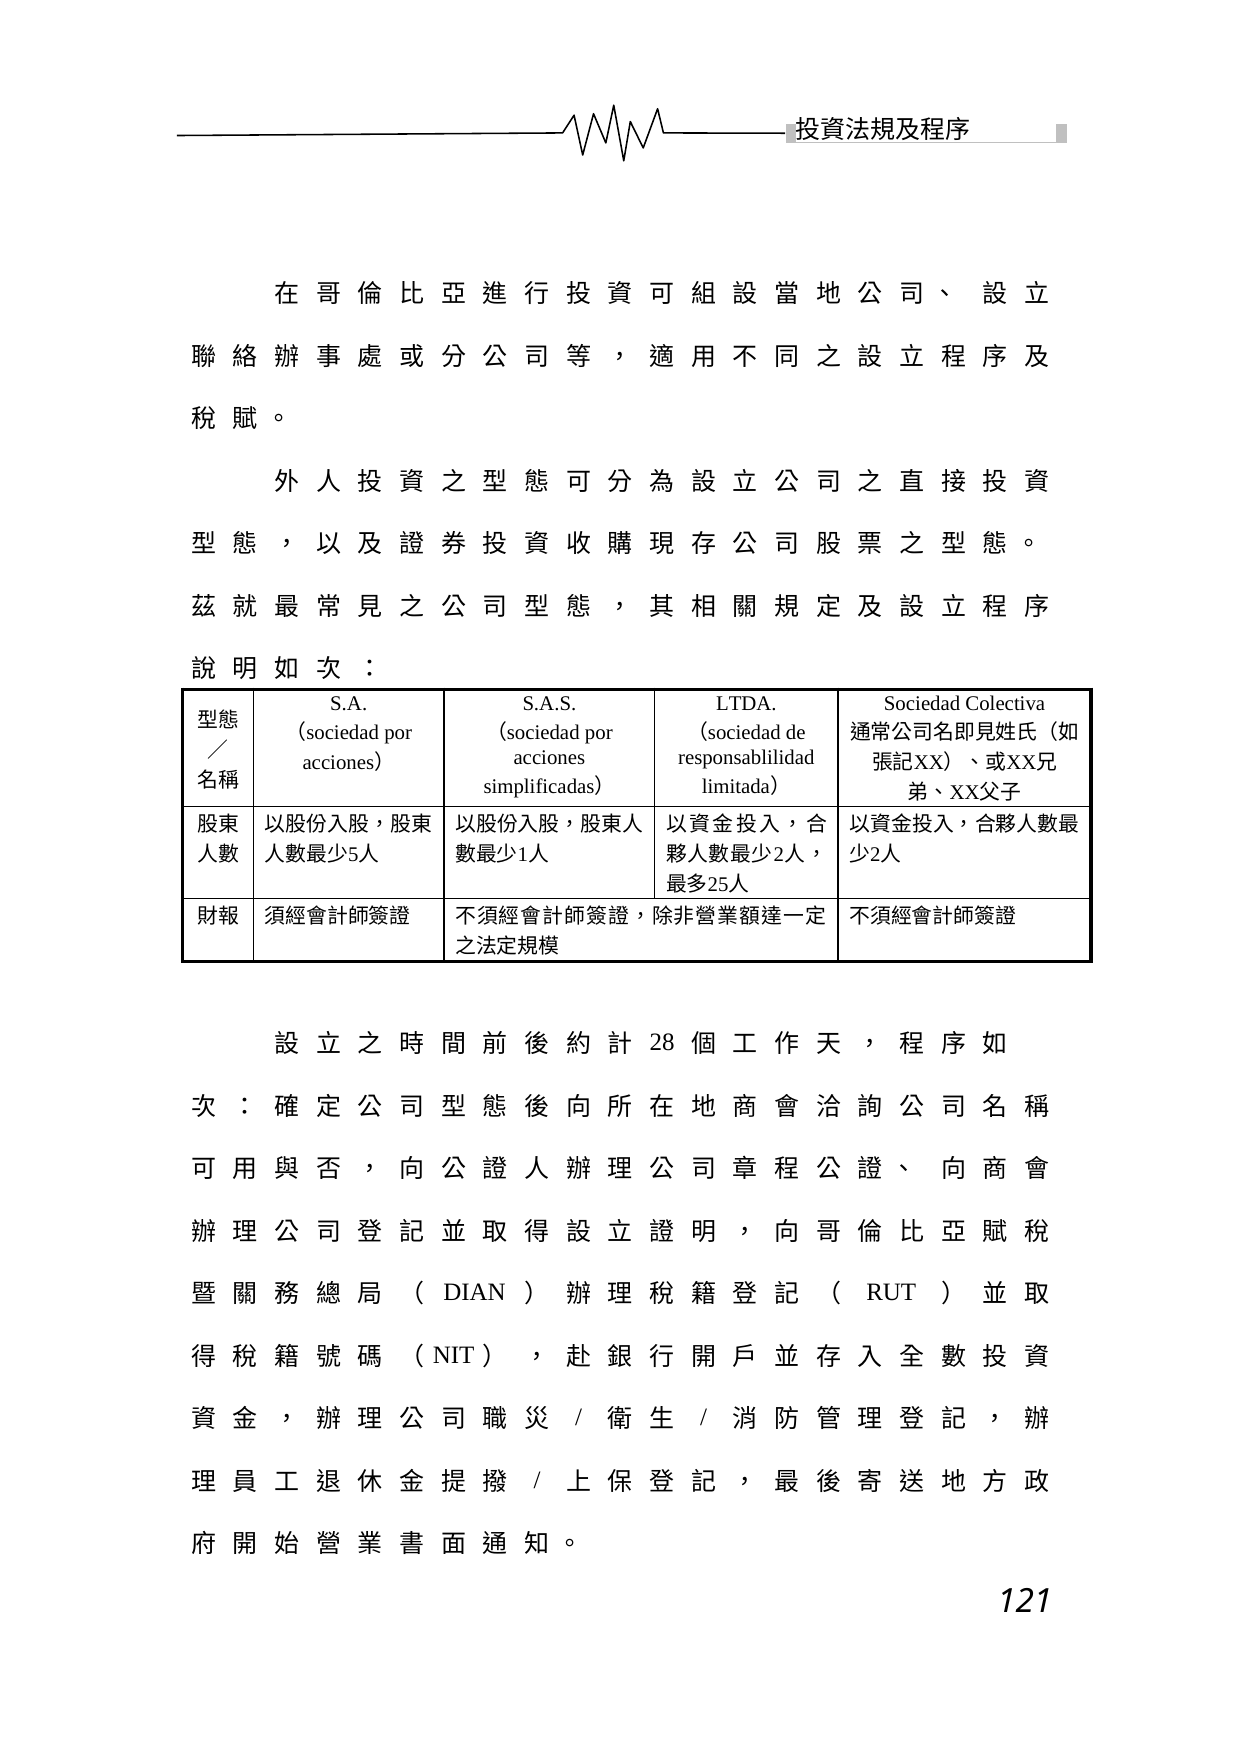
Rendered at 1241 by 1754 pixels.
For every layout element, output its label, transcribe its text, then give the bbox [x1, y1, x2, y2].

table_cell 以股份入股，股東人數最少5人 [254, 807, 443, 898]
table_cell 以資金投入，合夥人數最少2人 [839, 807, 1089, 898]
table_header 型態 ／ 名稱 [184, 691, 253, 806]
table_cell 不須經會計師簽證，除非營業額達一定之法定規模 [445, 899, 837, 960]
table_cell 須經會計師簽證 [254, 899, 443, 960]
table_cell 以資金投入，合夥人數最少2人，最多25人 [655, 807, 837, 898]
table_header S.A. （sociedad por acciones） [254, 691, 443, 806]
table_cell 股東人數 [184, 807, 253, 898]
table_cell 以股份入股，股東人數最少1人 [445, 807, 654, 898]
text 設立之時間前後約計28個工作天，程序如次：確定公司型態後向所在地商會洽詢公司名稱可用與否，向公證人辦理公司章程公證、向商會辦理公司登記並取得設立證明，向哥倫比亞賦稅暨關務總局（DIAN）辦理稅籍登記（RUT）並取得稅籍號碼（NIT），赴銀行開戶並存入全數投資資金，辦理公司職災/衛生/消防管理登記，辦理員工退休金提撥/上保登記，最後寄送地方政府開始營業書面通知。 [183, 1000, 1058, 1563]
table_cell 財報 [184, 899, 253, 960]
text 外人投資之型態可分為設立公司之直接投資型態，以及證券投資收購現存公司股票之型態。茲就最常見之公司型態，其相關規定及設立程序說明如次： [183, 438, 1058, 688]
table_header Sociedad Colectiva 通常公司名即見姓氏（如張記XX）、或XX兄弟、XX父子 [839, 691, 1089, 806]
table_cell 不須經會計師簽證 [839, 899, 1089, 960]
table_header S.A.S. （sociedad por acciones simplificadas） [445, 691, 654, 806]
text 在哥倫比亞進行投資可組設當地公司、設立聯絡辦事處或分公司等，適用不同之設立程序及稅賦。 [183, 250, 1058, 438]
table_header LTDA. （sociedad de responsablilidad limitada） [655, 691, 837, 806]
